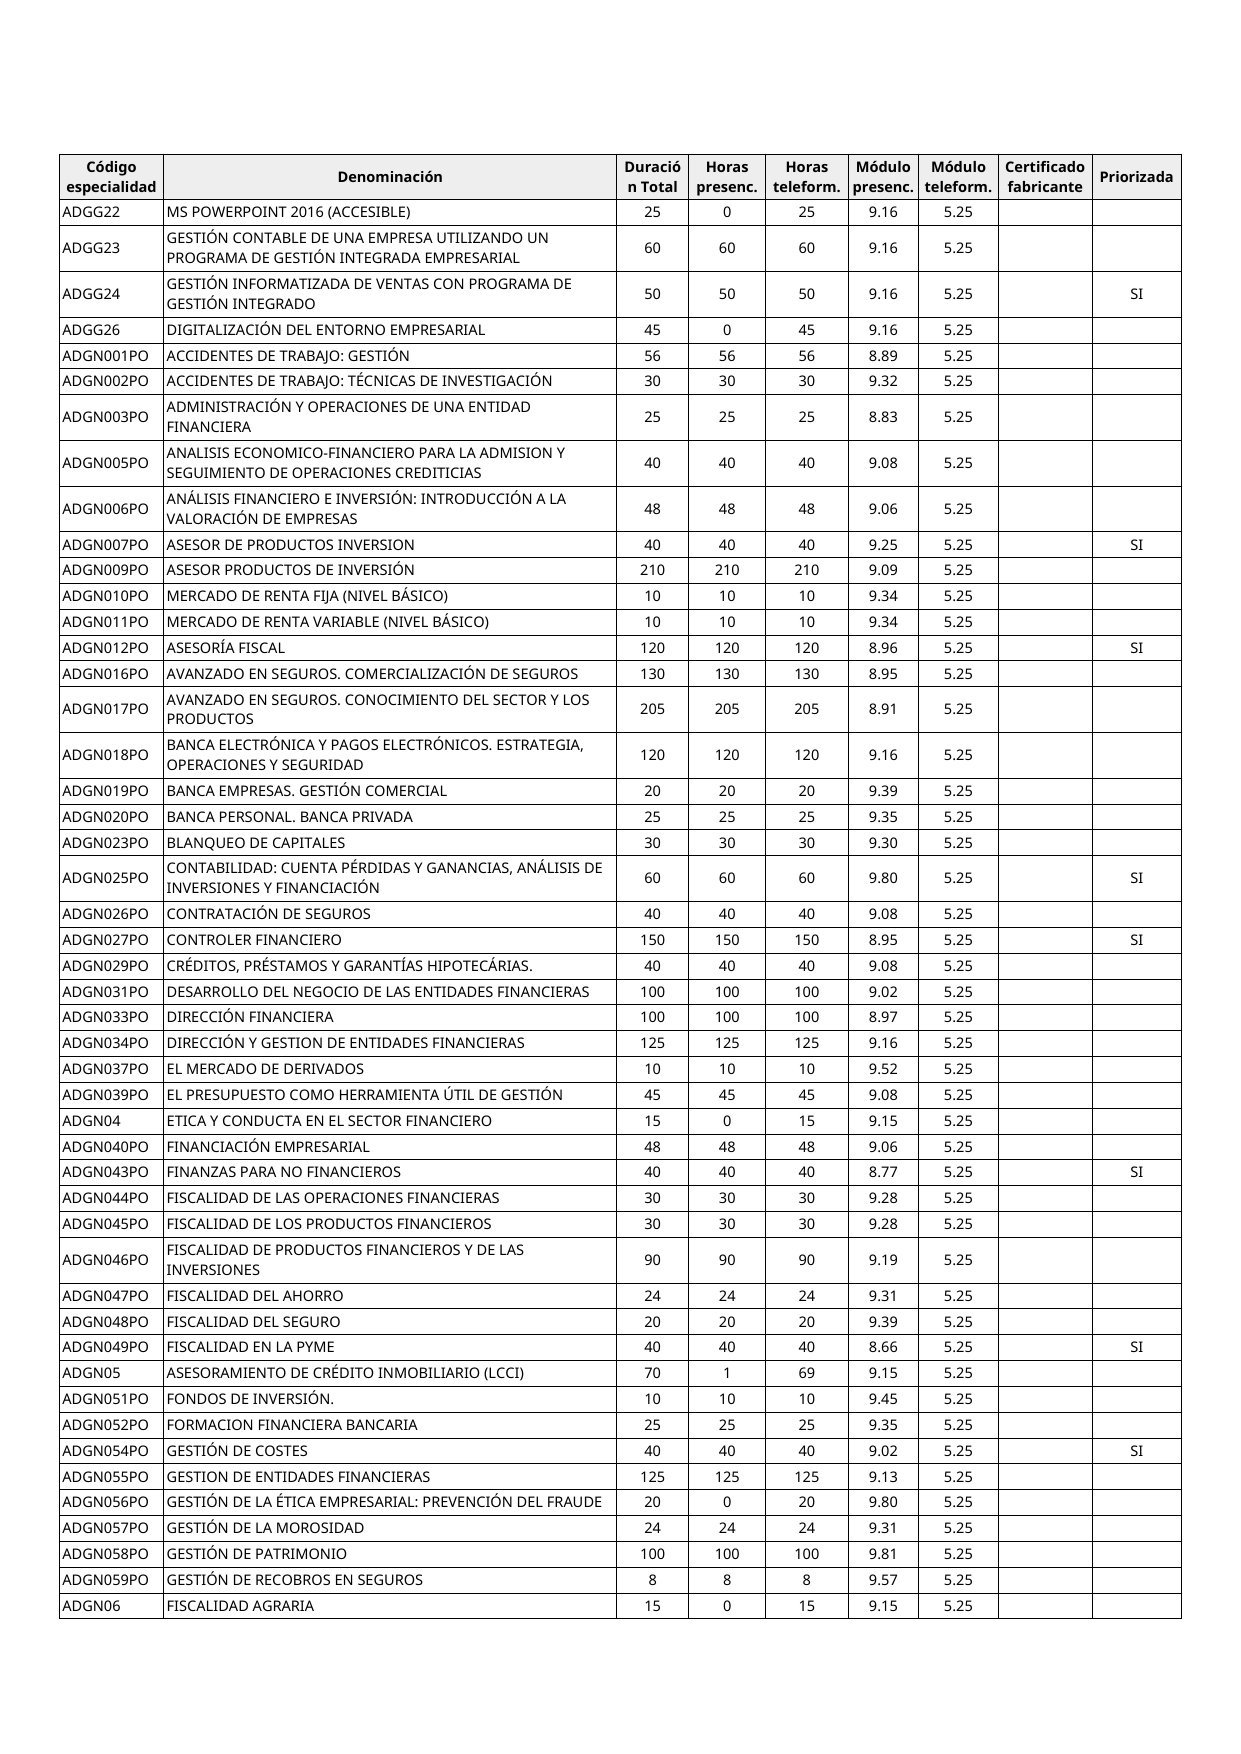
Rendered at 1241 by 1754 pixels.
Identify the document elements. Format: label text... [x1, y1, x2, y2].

table_cell SI [1093, 636, 1181, 660]
table_cell GESTIÓN DE LA MOROSIDAD [164, 1516, 616, 1541]
table_cell 48 [617, 487, 688, 531]
table_cell 50 [617, 272, 688, 317]
table_cell 5,25 [919, 1186, 998, 1211]
table_cell [999, 1238, 1092, 1282]
table_cell [999, 1109, 1092, 1133]
table_cell 9,45 [849, 1387, 918, 1412]
table_cell ADGN027PO [60, 928, 163, 953]
table_cell [1093, 830, 1181, 855]
table_cell DIRECCIÓN FINANCIERA [164, 1005, 616, 1030]
table_cell ASESORAMIENTO DE CRÉDITO INMOBILIARIO (LCCI) [164, 1361, 616, 1386]
table_cell 20 [766, 1490, 848, 1515]
table_cell ACCIDENTES DE TRABAJO: GESTIÓN [164, 344, 616, 368]
table_cell 9,81 [849, 1542, 918, 1567]
table_cell ADGG24 [60, 272, 163, 317]
table_cell 40 [766, 441, 848, 486]
table_cell 20 [617, 1309, 688, 1334]
table_cell FINANCIACIÓN EMPRESARIAL [164, 1135, 616, 1159]
table_cell ADGG22 [60, 200, 163, 225]
table_cell 9,06 [849, 487, 918, 531]
table_cell 150 [766, 928, 848, 953]
table_cell 9,13 [849, 1464, 918, 1489]
table_cell 5,25 [919, 1160, 998, 1185]
table_cell 9,34 [849, 584, 918, 609]
table_cell 5,25 [919, 1361, 998, 1386]
table_cell 130 [689, 661, 765, 686]
table_cell 125 [766, 1031, 848, 1056]
table_cell 5,25 [919, 344, 998, 368]
table_cell 8,66 [849, 1335, 918, 1360]
table_cell [1093, 344, 1181, 368]
table_cell 30 [689, 1186, 765, 1211]
table_cell ADGN019PO [60, 779, 163, 803]
table_cell [1093, 1186, 1181, 1211]
table_cell ADGN033PO [60, 1005, 163, 1030]
table_cell 8 [689, 1568, 765, 1592]
table_cell 5,25 [919, 1439, 998, 1463]
table_cell BANCA ELECTRÓNICA Y PAGOS ELECTRÓNICOS. ESTRATEGIA, OPERACIONES Y SEGURIDAD [164, 733, 616, 778]
table_cell 9,39 [849, 779, 918, 803]
table_cell 10 [689, 1387, 765, 1412]
table_cell 125 [766, 1464, 848, 1489]
table_cell 25 [766, 1413, 848, 1437]
table_cell 0 [689, 1594, 765, 1618]
table_cell [1093, 318, 1181, 342]
table_cell 45 [766, 1083, 848, 1108]
table_cell MS POWERPOINT 2016 (ACCESIBLE) [164, 200, 616, 225]
table_header Duración Total [617, 155, 688, 199]
table_cell ADGN037PO [60, 1057, 163, 1082]
table_cell 45 [689, 1083, 765, 1108]
table_cell 10 [617, 610, 688, 634]
table_cell [999, 1160, 1092, 1185]
table_cell [1093, 487, 1181, 531]
table_cell [1093, 779, 1181, 803]
table_cell 9,31 [849, 1516, 918, 1541]
table_cell [1093, 441, 1181, 486]
table_cell 9,19 [849, 1238, 918, 1282]
table_cell 60 [617, 856, 688, 901]
table_cell ADGN003PO [60, 395, 163, 440]
table_cell 10 [689, 1057, 765, 1082]
table_cell FISCALIDAD DE PRODUCTOS FINANCIEROS Y DE LAS INVERSIONES [164, 1238, 616, 1282]
table_header Certificado fabricante [999, 155, 1092, 199]
table_cell ADGN025PO [60, 856, 163, 901]
table_cell 40 [617, 954, 688, 978]
table_cell 10 [766, 1057, 848, 1082]
table_cell MERCADO DE RENTA VARIABLE (NIVEL BÁSICO) [164, 610, 616, 634]
table_cell 90 [689, 1238, 765, 1282]
table_cell 45 [766, 318, 848, 342]
table_cell [1093, 1284, 1181, 1308]
table_cell 40 [617, 1439, 688, 1463]
table_cell 9,39 [849, 1309, 918, 1334]
table_cell 5,25 [919, 1031, 998, 1056]
table_cell 30 [689, 1212, 765, 1237]
table_cell 15 [617, 1594, 688, 1618]
table_cell 9,80 [849, 1490, 918, 1515]
table_cell 9,34 [849, 610, 918, 634]
table_cell 5,25 [919, 1335, 998, 1360]
table_cell 9,08 [849, 954, 918, 978]
table_cell BLANQUEO DE CAPITALES [164, 830, 616, 855]
table_cell BANCA PERSONAL. BANCA PRIVADA [164, 805, 616, 829]
table_cell GESTIÓN DE COSTES [164, 1439, 616, 1463]
table_cell 5,25 [919, 1516, 998, 1541]
table_cell 5,25 [919, 532, 998, 557]
table_cell FISCALIDAD DEL AHORRO [164, 1284, 616, 1308]
table_cell ADGN046PO [60, 1238, 163, 1282]
table_cell 5,25 [919, 1083, 998, 1108]
table_cell ANALISIS ECONOMICO-FINANCIERO PARA LA ADMISION Y SEGUIMIENTO DE OPERACIONES CREDITICIAS [164, 441, 616, 486]
table_cell [999, 1284, 1092, 1308]
table_cell [999, 200, 1092, 225]
table_cell 9,16 [849, 226, 918, 271]
table_cell FISCALIDAD DE LOS PRODUCTOS FINANCIEROS [164, 1212, 616, 1237]
table_cell 210 [689, 558, 765, 583]
table_cell ASESORÍA FISCAL [164, 636, 616, 660]
table_cell [999, 226, 1092, 271]
table_cell 30 [617, 369, 688, 394]
table_cell 5,25 [919, 830, 998, 855]
table_cell GESTIÓN DE LA ÉTICA EMPRESARIAL: PREVENCIÓN DEL FRAUDE [164, 1490, 616, 1515]
table_cell [999, 928, 1092, 953]
table_cell [999, 558, 1092, 583]
table_cell [999, 1516, 1092, 1541]
table_header Código especialidad [60, 155, 163, 199]
table_cell [1093, 200, 1181, 225]
table_cell 100 [766, 980, 848, 1004]
table_cell ADGN034PO [60, 1031, 163, 1056]
table_cell 40 [617, 1335, 688, 1360]
table_cell [999, 1361, 1092, 1386]
table_cell 9,02 [849, 980, 918, 1004]
table_cell 130 [766, 661, 848, 686]
table_cell ACCIDENTES DE TRABAJO: TÉCNICAS DE INVESTIGACIÓN [164, 369, 616, 394]
table_cell 24 [766, 1516, 848, 1541]
table_cell [1093, 1568, 1181, 1592]
table_cell [999, 1135, 1092, 1159]
table_cell SI [1093, 1160, 1181, 1185]
table_cell 45 [617, 318, 688, 342]
table_cell 50 [766, 272, 848, 317]
table_cell ADGN051PO [60, 1387, 163, 1412]
table_cell 9,15 [849, 1361, 918, 1386]
table_cell 5,25 [919, 1109, 998, 1133]
table_cell 0 [689, 1109, 765, 1133]
table_cell [1093, 661, 1181, 686]
table_cell ADGN011PO [60, 610, 163, 634]
table_cell [1093, 980, 1181, 1004]
table_cell 24 [689, 1516, 765, 1541]
table_cell 5,25 [919, 1464, 998, 1489]
table_cell ADGN010PO [60, 584, 163, 609]
table_cell 8,95 [849, 661, 918, 686]
table_cell 5,25 [919, 584, 998, 609]
table_cell 9,15 [849, 1109, 918, 1133]
table_cell BANCA EMPRESAS. GESTIÓN COMERCIAL [164, 779, 616, 803]
table_cell ADGN05 [60, 1361, 163, 1386]
table_cell [999, 830, 1092, 855]
table_cell 120 [766, 636, 848, 660]
table_cell GESTIÓN DE RECOBROS EN SEGUROS [164, 1568, 616, 1592]
table_cell 56 [766, 344, 848, 368]
table_cell CONTABILIDAD: CUENTA PÉRDIDAS Y GANANCIAS, ANÁLISIS DE INVERSIONES Y FINANCIACIÓN [164, 856, 616, 901]
table_cell ADGN007PO [60, 532, 163, 557]
table_cell 15 [617, 1109, 688, 1133]
table_cell [999, 1057, 1092, 1082]
table_cell 25 [617, 1413, 688, 1437]
table_cell [999, 1309, 1092, 1334]
table_cell SI [1093, 856, 1181, 901]
table_cell 100 [766, 1542, 848, 1567]
table_cell FISCALIDAD EN LA PYME [164, 1335, 616, 1360]
table_cell 100 [689, 1005, 765, 1030]
table_cell DIRECCIÓN Y GESTION DE ENTIDADES FINANCIERAS [164, 1031, 616, 1056]
table_cell [1093, 1542, 1181, 1567]
table_cell [1093, 1135, 1181, 1159]
table_cell [1093, 733, 1181, 778]
table_cell 5,25 [919, 928, 998, 953]
table_cell 8,89 [849, 344, 918, 368]
table_cell FONDOS DE INVERSIÓN. [164, 1387, 616, 1412]
table_cell 150 [689, 928, 765, 953]
table_cell 5,25 [919, 1309, 998, 1334]
table_cell 9,16 [849, 733, 918, 778]
table_cell [999, 344, 1092, 368]
table_cell 40 [689, 954, 765, 978]
table_cell 120 [689, 733, 765, 778]
table_cell GESTIÓN CONTABLE DE UNA EMPRESA UTILIZANDO UN PROGRAMA DE GESTIÓN INTEGRADA EMPRESARIAL [164, 226, 616, 271]
table_cell [1093, 1005, 1181, 1030]
table_cell 10 [766, 610, 848, 634]
table_cell [999, 610, 1092, 634]
table_cell 20 [689, 779, 765, 803]
table_cell 9,25 [849, 532, 918, 557]
table_cell 0 [689, 318, 765, 342]
table_cell 24 [689, 1284, 765, 1308]
table_cell CRÉDITOS, PRÉSTAMOS Y GARANTÍAS HIPOTECÁRIAS. [164, 954, 616, 978]
table_cell 30 [766, 1186, 848, 1211]
table_cell EL MERCADO DE DERIVADOS [164, 1057, 616, 1082]
table_cell [999, 441, 1092, 486]
table_cell ADGN029PO [60, 954, 163, 978]
table_cell ADGN054PO [60, 1439, 163, 1463]
table_cell 100 [617, 1005, 688, 1030]
table_cell 90 [617, 1238, 688, 1282]
table_cell ADGN002PO [60, 369, 163, 394]
table_cell 120 [617, 636, 688, 660]
table_cell [999, 1212, 1092, 1237]
table_cell 25 [617, 805, 688, 829]
table_cell 30 [617, 830, 688, 855]
table_cell 20 [766, 779, 848, 803]
table_cell 5,25 [919, 954, 998, 978]
table_cell [1093, 558, 1181, 583]
table_cell [999, 272, 1092, 317]
table_cell 5,25 [919, 1212, 998, 1237]
table_cell [999, 954, 1092, 978]
table_cell AVANZADO EN SEGUROS. CONOCIMIENTO DEL SECTOR Y LOS PRODUCTOS [164, 687, 616, 732]
table_cell [1093, 1464, 1181, 1489]
table_cell 60 [689, 226, 765, 271]
table_cell [999, 980, 1092, 1004]
table_cell 25 [766, 395, 848, 440]
table_cell [1093, 1109, 1181, 1133]
table_cell 40 [766, 902, 848, 927]
table_cell 8,83 [849, 395, 918, 440]
table_cell ADGN044PO [60, 1186, 163, 1211]
table_cell ADGN049PO [60, 1335, 163, 1360]
table_cell 20 [617, 1490, 688, 1515]
table_cell 40 [766, 1160, 848, 1185]
table_cell 130 [617, 661, 688, 686]
table_cell [999, 1439, 1092, 1463]
table_cell 5,25 [919, 441, 998, 486]
table_cell ADGN057PO [60, 1516, 163, 1541]
table_cell [999, 902, 1092, 927]
table_cell 5,25 [919, 1135, 998, 1159]
table_cell 30 [617, 1212, 688, 1237]
table_cell 25 [689, 1413, 765, 1437]
table_cell [999, 805, 1092, 829]
table_header Horas presenc. [689, 155, 765, 199]
table_cell 120 [766, 733, 848, 778]
table_cell 56 [617, 344, 688, 368]
table_cell [999, 584, 1092, 609]
table_cell 40 [689, 902, 765, 927]
table_cell 10 [617, 1057, 688, 1082]
table_cell 24 [766, 1284, 848, 1308]
table_cell [1093, 1031, 1181, 1056]
table_cell 30 [689, 369, 765, 394]
table_cell 40 [689, 532, 765, 557]
table_cell [1093, 1490, 1181, 1515]
table_cell 15 [766, 1594, 848, 1618]
table_cell DIGITALIZACIÓN DEL ENTORNO EMPRESARIAL [164, 318, 616, 342]
table_cell 8,97 [849, 1005, 918, 1030]
table_cell DESARROLLO DEL NEGOCIO DE LAS ENTIDADES FINANCIERAS [164, 980, 616, 1004]
table_cell 15 [766, 1109, 848, 1133]
table_cell 5,25 [919, 610, 998, 634]
table_cell 48 [689, 1135, 765, 1159]
table_cell ADGN059PO [60, 1568, 163, 1592]
table_cell 9,57 [849, 1568, 918, 1592]
table_cell 8,95 [849, 928, 918, 953]
table_cell [999, 1568, 1092, 1592]
table_cell [1093, 1516, 1181, 1541]
table_cell 9,06 [849, 1135, 918, 1159]
table_cell 60 [766, 226, 848, 271]
table_cell 48 [766, 1135, 848, 1159]
table_cell 5,25 [919, 1594, 998, 1618]
table_cell 20 [617, 779, 688, 803]
table_cell 210 [617, 558, 688, 583]
table_cell 40 [617, 532, 688, 557]
table_cell 205 [766, 687, 848, 732]
table_cell 120 [689, 636, 765, 660]
table_cell 9,35 [849, 805, 918, 829]
table_cell [1093, 1212, 1181, 1237]
table_cell 25 [617, 395, 688, 440]
table_cell 125 [617, 1464, 688, 1489]
table_cell 9,15 [849, 1594, 918, 1618]
table_cell 10 [689, 584, 765, 609]
table_cell ADGN045PO [60, 1212, 163, 1237]
table_cell ASESOR PRODUCTOS DE INVERSIÓN [164, 558, 616, 583]
table_cell 5,25 [919, 558, 998, 583]
table_cell 5,25 [919, 226, 998, 271]
table_cell 90 [766, 1238, 848, 1282]
table_cell FISCALIDAD DEL SEGURO [164, 1309, 616, 1334]
table_cell SI [1093, 1335, 1181, 1360]
table_cell 8 [617, 1568, 688, 1592]
table_cell [1093, 1361, 1181, 1386]
table_cell ADGN058PO [60, 1542, 163, 1567]
table_cell [999, 779, 1092, 803]
table_cell 9,16 [849, 1031, 918, 1056]
table_cell SI [1093, 272, 1181, 317]
table_cell [999, 395, 1092, 440]
table_cell ADGN040PO [60, 1135, 163, 1159]
table_cell [999, 661, 1092, 686]
table_cell 8,77 [849, 1160, 918, 1185]
table_cell 0 [689, 200, 765, 225]
table_cell 100 [617, 1542, 688, 1567]
table_cell [999, 1413, 1092, 1437]
table_cell 0 [689, 1490, 765, 1515]
table_cell ADGN026PO [60, 902, 163, 927]
table_cell 30 [617, 1186, 688, 1211]
table_cell 5,25 [919, 687, 998, 732]
table_cell [999, 1186, 1092, 1211]
table_cell [999, 1083, 1092, 1108]
table_cell 5,25 [919, 200, 998, 225]
table_cell ADGN016PO [60, 661, 163, 686]
table_cell 9,08 [849, 441, 918, 486]
table_cell 150 [617, 928, 688, 953]
table_cell 48 [766, 487, 848, 531]
table_cell 8 [766, 1568, 848, 1592]
table_cell 125 [617, 1031, 688, 1056]
table_cell [1093, 1057, 1181, 1082]
table_cell 5,25 [919, 636, 998, 660]
table_cell 40 [689, 1160, 765, 1185]
table_cell CONTRATACIÓN DE SEGUROS [164, 902, 616, 927]
table_cell 9,16 [849, 272, 918, 317]
table_cell 5,25 [919, 395, 998, 440]
table_cell GESTIÓN INFORMATIZADA DE VENTAS CON PROGRAMA DE GESTIÓN INTEGRADO [164, 272, 616, 317]
table_cell 9,31 [849, 1284, 918, 1308]
table_cell 40 [617, 1160, 688, 1185]
table_cell 20 [689, 1309, 765, 1334]
table_cell SI [1093, 532, 1181, 557]
table_cell [999, 1490, 1092, 1515]
table_cell 5,25 [919, 779, 998, 803]
table_cell 100 [689, 1542, 765, 1567]
table_cell AVANZADO EN SEGUROS. COMERCIALIZACIÓN DE SEGUROS [164, 661, 616, 686]
table_cell 48 [617, 1135, 688, 1159]
table_cell ADGN009PO [60, 558, 163, 583]
table_cell GESTIÓN DE PATRIMONIO [164, 1542, 616, 1567]
table_cell ADGN055PO [60, 1464, 163, 1489]
table_cell 5,25 [919, 1057, 998, 1082]
table_cell 5,25 [919, 980, 998, 1004]
table_cell 45 [617, 1083, 688, 1108]
table_cell 40 [689, 1335, 765, 1360]
table_cell 100 [689, 980, 765, 1004]
table_cell [1093, 954, 1181, 978]
table_cell 210 [766, 558, 848, 583]
table_cell 9,52 [849, 1057, 918, 1082]
table_cell 120 [617, 733, 688, 778]
table_cell [999, 636, 1092, 660]
table_cell 70 [617, 1361, 688, 1386]
table_cell GESTION DE ENTIDADES FINANCIERAS [164, 1464, 616, 1489]
table_cell 50 [689, 272, 765, 317]
table_cell ADGN048PO [60, 1309, 163, 1334]
table_cell 9,08 [849, 902, 918, 927]
table_cell SI [1093, 928, 1181, 953]
table_cell [999, 1464, 1092, 1489]
table_cell ADGN043PO [60, 1160, 163, 1185]
table_cell 100 [617, 980, 688, 1004]
table_cell FINANZAS PARA NO FINANCIEROS [164, 1160, 616, 1185]
table_cell 10 [766, 1387, 848, 1412]
table_cell 10 [766, 584, 848, 609]
table_cell ETICA Y CONDUCTA EN EL SECTOR FINANCIERO [164, 1109, 616, 1133]
table_cell 40 [766, 1439, 848, 1463]
table_cell [999, 318, 1092, 342]
table_cell 5,25 [919, 1387, 998, 1412]
table_cell 9,16 [849, 318, 918, 342]
table_cell [1093, 226, 1181, 271]
table_cell 5,25 [919, 1005, 998, 1030]
table_cell 40 [617, 441, 688, 486]
table_cell 9,02 [849, 1439, 918, 1463]
table_cell 56 [689, 344, 765, 368]
table_cell [1093, 1083, 1181, 1108]
table_cell ADGN056PO [60, 1490, 163, 1515]
table_cell ADGN023PO [60, 830, 163, 855]
table_cell ADGN001PO [60, 344, 163, 368]
table_header Denominación [164, 155, 616, 199]
table_cell 40 [689, 441, 765, 486]
table_cell 40 [766, 1335, 848, 1360]
table_cell 5,25 [919, 369, 998, 394]
table_cell 24 [617, 1284, 688, 1308]
table_cell 9,80 [849, 856, 918, 901]
table_cell [999, 687, 1092, 732]
table_cell ADGN04 [60, 1109, 163, 1133]
table_cell 9,28 [849, 1186, 918, 1211]
table_cell [999, 856, 1092, 901]
table_cell 60 [766, 856, 848, 901]
table_cell ADGN06 [60, 1594, 163, 1618]
table_cell 5,25 [919, 856, 998, 901]
table_cell 5,25 [919, 1284, 998, 1308]
table_cell 69 [766, 1361, 848, 1386]
table_cell [999, 1031, 1092, 1056]
table_cell 40 [766, 954, 848, 978]
table_cell 9,30 [849, 830, 918, 855]
table_cell 100 [766, 1005, 848, 1030]
table_cell [1093, 369, 1181, 394]
table_cell 5,25 [919, 902, 998, 927]
table_cell [1093, 1238, 1181, 1282]
table_cell 30 [766, 369, 848, 394]
table_cell [999, 487, 1092, 531]
table_cell 1 [689, 1361, 765, 1386]
table_cell 10 [617, 584, 688, 609]
table_cell 30 [689, 830, 765, 855]
table_cell [1093, 395, 1181, 440]
table_cell ADGN005PO [60, 441, 163, 486]
table_header Priorizada [1093, 155, 1181, 199]
table_cell [999, 1005, 1092, 1030]
table_cell 25 [617, 200, 688, 225]
table_cell [999, 1335, 1092, 1360]
table_cell 5,25 [919, 1568, 998, 1592]
table_cell 5,25 [919, 272, 998, 317]
table_cell MERCADO DE RENTA FIJA (NIVEL BÁSICO) [164, 584, 616, 609]
table_cell 9,28 [849, 1212, 918, 1237]
table_cell [1093, 1413, 1181, 1437]
table_cell 20 [766, 1309, 848, 1334]
table_cell 25 [689, 805, 765, 829]
table_cell ADGN039PO [60, 1083, 163, 1108]
table_cell ADMINISTRACIÓN Y OPERACIONES DE UNA ENTIDAD FINANCIERA [164, 395, 616, 440]
table_cell SI [1093, 1439, 1181, 1463]
table_cell ASESOR DE PRODUCTOS INVERSION [164, 532, 616, 557]
table_cell 5,25 [919, 487, 998, 531]
table_cell ADGG23 [60, 226, 163, 271]
table_cell 8,96 [849, 636, 918, 660]
table_cell 9,32 [849, 369, 918, 394]
table_cell [999, 733, 1092, 778]
table_cell FISCALIDAD AGRARIA [164, 1594, 616, 1618]
table_cell [1093, 687, 1181, 732]
table_cell 25 [766, 805, 848, 829]
table_header Módulo teleform. [919, 155, 998, 199]
table_cell ADGG26 [60, 318, 163, 342]
table_cell 25 [689, 395, 765, 440]
table_cell [1093, 610, 1181, 634]
table_header Módulo presenc. [849, 155, 918, 199]
table_cell 9,09 [849, 558, 918, 583]
table_cell 48 [689, 487, 765, 531]
table_cell 10 [617, 1387, 688, 1412]
table_cell 125 [689, 1464, 765, 1489]
table_cell FISCALIDAD DE LAS OPERACIONES FINANCIERAS [164, 1186, 616, 1211]
table_cell 5,25 [919, 1542, 998, 1567]
table_cell 5,25 [919, 1413, 998, 1437]
table_cell ADGN012PO [60, 636, 163, 660]
table_cell 9,16 [849, 200, 918, 225]
table_cell [999, 1542, 1092, 1567]
table_cell 40 [766, 532, 848, 557]
table_cell FORMACION FINANCIERA BANCARIA [164, 1413, 616, 1437]
table_cell 30 [766, 1212, 848, 1237]
table_cell ADGN047PO [60, 1284, 163, 1308]
table_cell 5,25 [919, 1490, 998, 1515]
table_cell 9,08 [849, 1083, 918, 1108]
table_cell [1093, 1387, 1181, 1412]
table_cell 60 [689, 856, 765, 901]
table_cell [999, 1387, 1092, 1412]
table_cell 40 [617, 902, 688, 927]
table_cell ANÁLISIS FINANCIERO E INVERSIÓN: INTRODUCCIÓN A LA VALORACIÓN DE EMPRESAS [164, 487, 616, 531]
table_cell ADGN006PO [60, 487, 163, 531]
table_cell 40 [689, 1439, 765, 1463]
table_cell [1093, 1594, 1181, 1618]
table_cell [999, 1594, 1092, 1618]
table_cell EL PRESUPUESTO COMO HERRAMIENTA ÚTIL DE GESTIÓN [164, 1083, 616, 1108]
table_cell 5,25 [919, 1238, 998, 1282]
table_cell [1093, 805, 1181, 829]
table_cell [999, 532, 1092, 557]
table_cell 125 [689, 1031, 765, 1056]
table_cell ADGN020PO [60, 805, 163, 829]
table_header Horas teleform. [766, 155, 848, 199]
table_cell 5,25 [919, 661, 998, 686]
table_cell ADGN031PO [60, 980, 163, 1004]
table_cell 60 [617, 226, 688, 271]
table_cell [1093, 584, 1181, 609]
table_cell 9,35 [849, 1413, 918, 1437]
table_cell [999, 369, 1092, 394]
table_cell ADGN017PO [60, 687, 163, 732]
table_cell 205 [689, 687, 765, 732]
table_cell 10 [689, 610, 765, 634]
table_cell [1093, 1309, 1181, 1334]
table_cell 24 [617, 1516, 688, 1541]
table_cell 5,25 [919, 318, 998, 342]
table_cell 5,25 [919, 805, 998, 829]
table_cell ADGN018PO [60, 733, 163, 778]
table_cell ADGN052PO [60, 1413, 163, 1437]
table_cell CONTROLER FINANCIERO [164, 928, 616, 953]
table_cell 205 [617, 687, 688, 732]
table_cell 25 [766, 200, 848, 225]
table_cell [1093, 902, 1181, 927]
table_cell 8,91 [849, 687, 918, 732]
table_cell 5,25 [919, 733, 998, 778]
table_cell 30 [766, 830, 848, 855]
